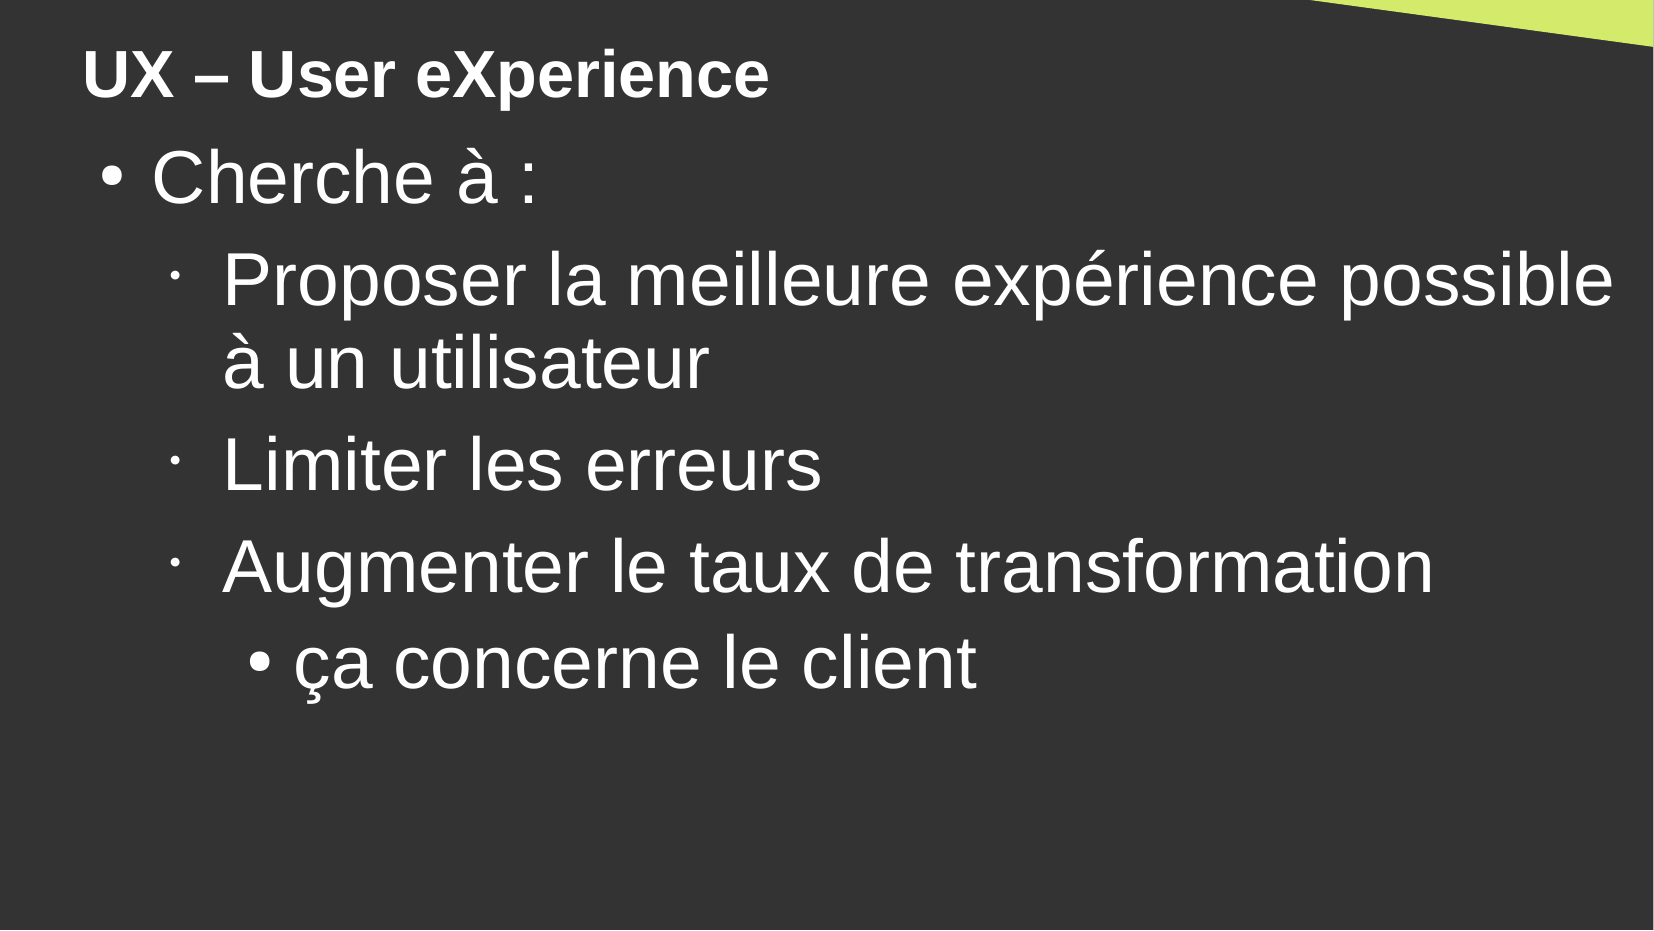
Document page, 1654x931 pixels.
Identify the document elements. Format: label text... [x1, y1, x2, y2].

title UX – User eXperience [82, 37, 1571, 114]
list Cherche à : Proposer la meilleure expérience possible à un utilisateur Limiter les erreurs Augmenter le taux de transformation ça concerne le client [80, 135, 1620, 827]
text_box [1309, 0, 1654, 47]
